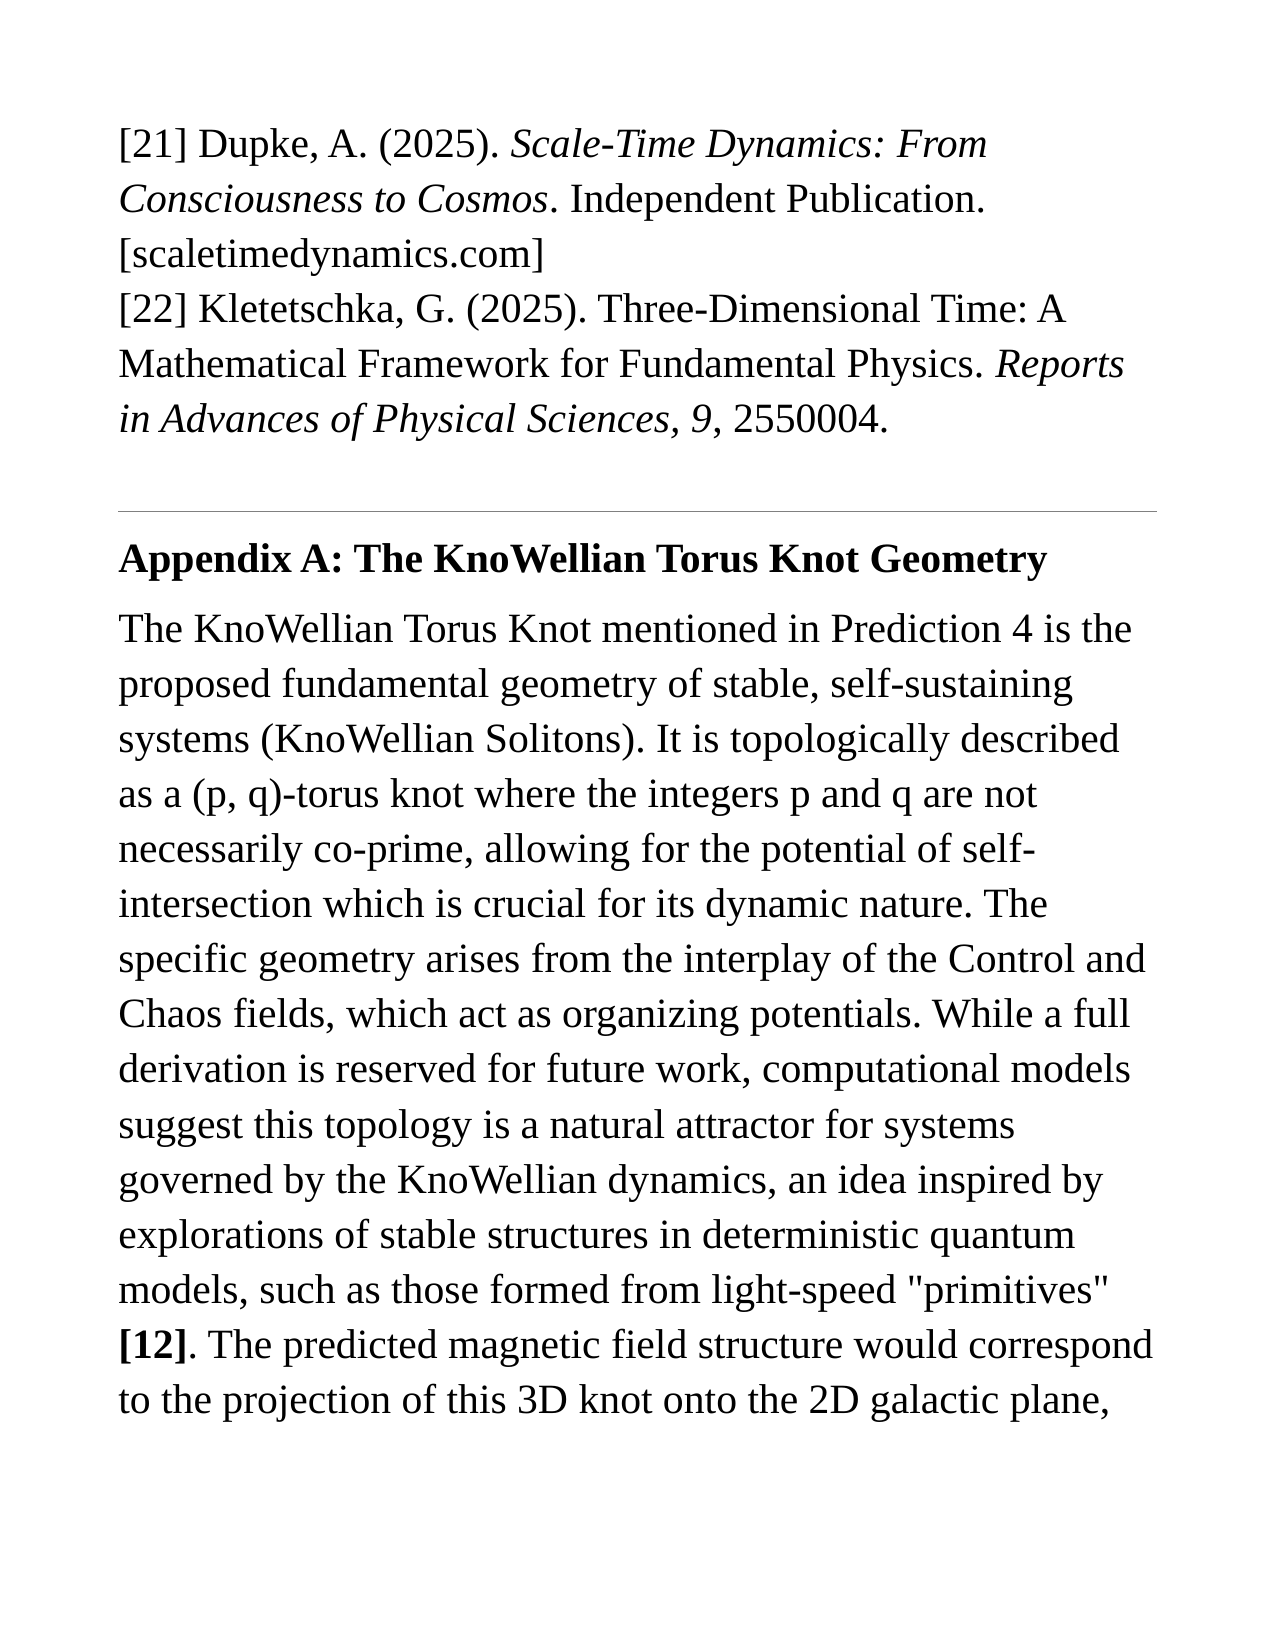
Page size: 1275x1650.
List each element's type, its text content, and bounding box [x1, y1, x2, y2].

subtitle Appendix A: The KnoWellian Torus Knot Geometry [118, 533, 1157, 581]
text The KnoWellian Torus Knot mentioned in Prediction 4 is the proposed fundamental geometry of stable, self-sustaining systems (KnoWellian Solitons). It is topologically described as a (p, q)-torus knot where the integers p and q are not necessarily co-prime, allowing for the potential of self-intersection which is crucial for its dynamic nature. The specific geometry arises from the interplay of the Control and Chaos fields, which act as organizing potentials. While a full derivation is reserved for future work, computational models suggest this topology is a natural attractor for systems governed by the KnoWellian dynamics, an idea inspired by explorations of stable structures in deterministic quantum models, such as those formed from light-speed "primitives" [12]. The predicted magnetic field structure would correspond to the projection of this 3D knot onto the 2D galactic plane, [118, 603, 1157, 1422]
text [21] Dupke, A. (2025). Scale-Time Dynamics: From Consciousness to Cosmos. Independent Publication. [scaletimedynamics.com] [22] Kletetschka, G. (2025). Three-Dimensional Time: A Mathematical Framework for Fundamental Physics. Reports in Advances of Physical Sciences, 9, 2550004. [118, 118, 1157, 442]
